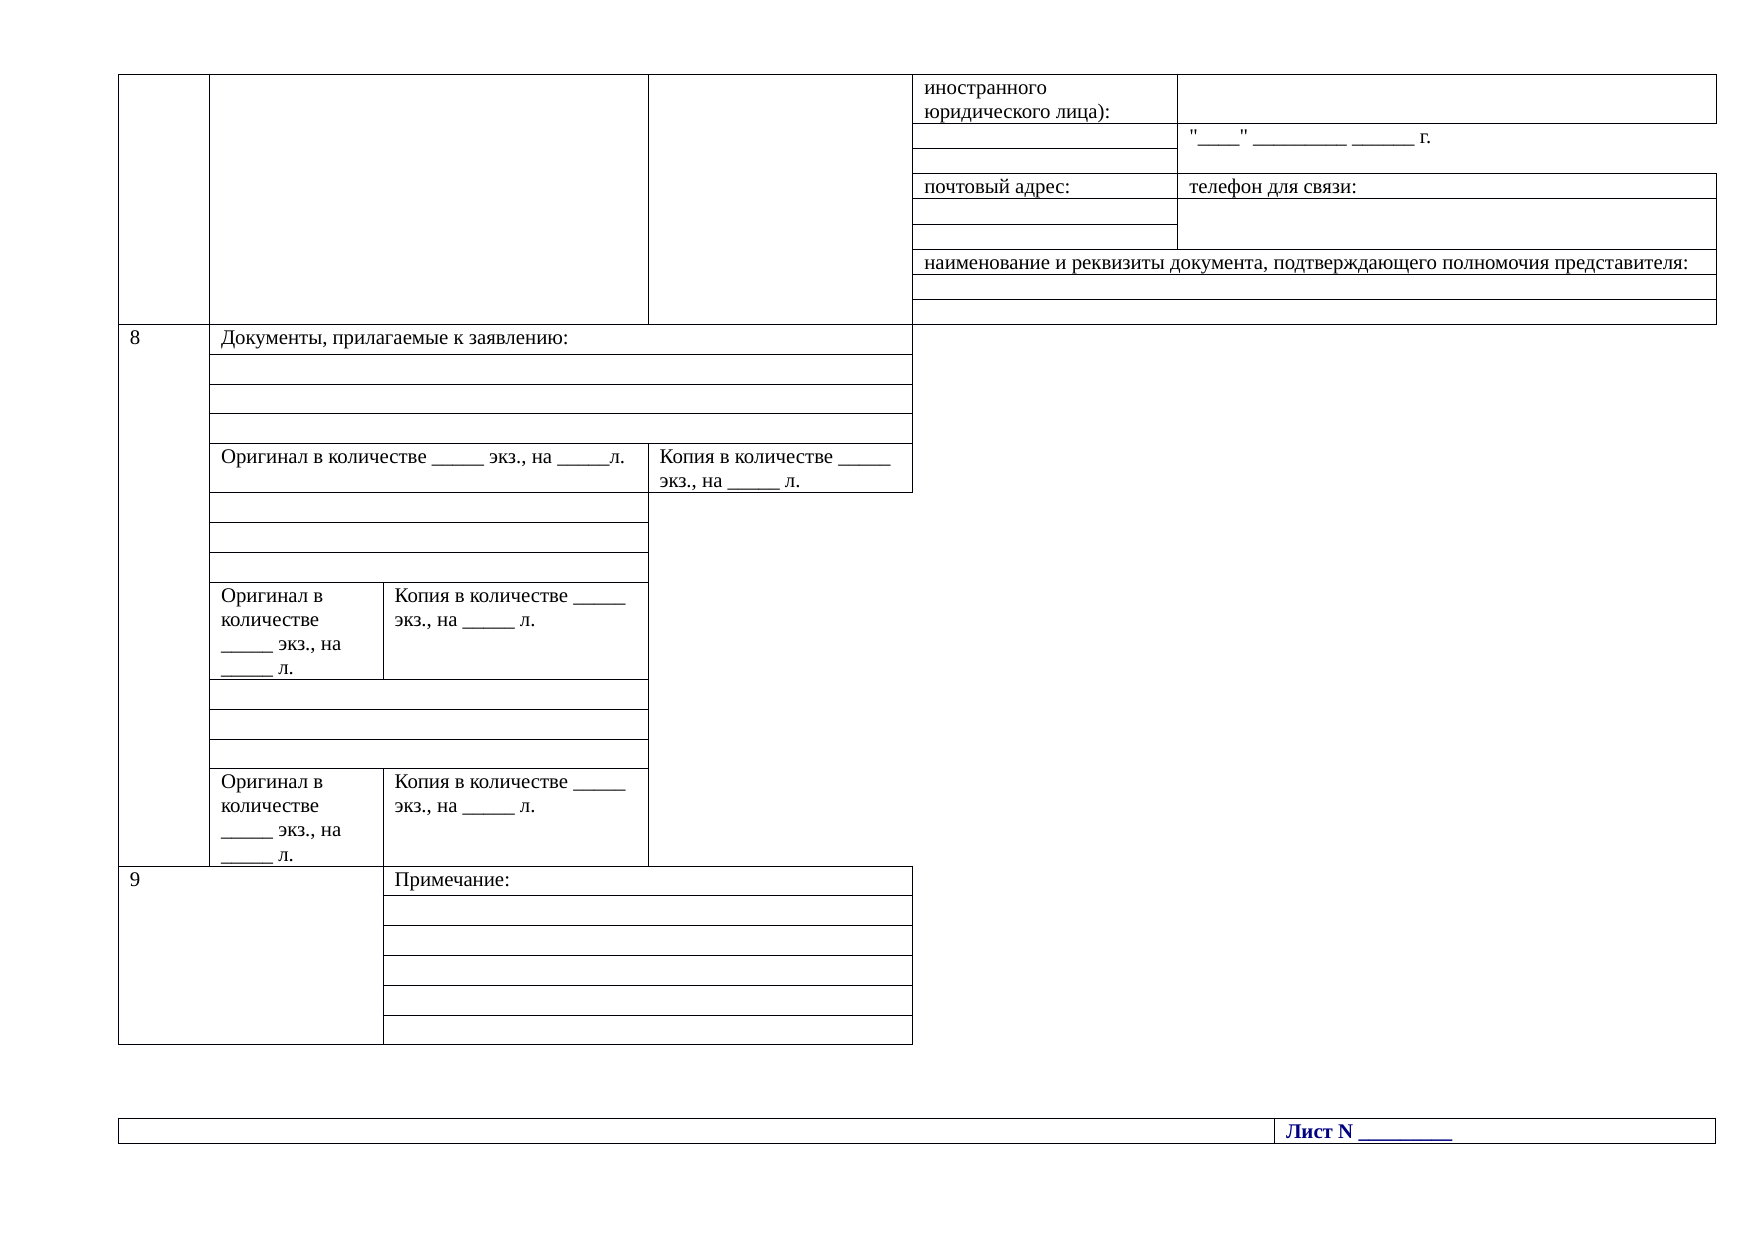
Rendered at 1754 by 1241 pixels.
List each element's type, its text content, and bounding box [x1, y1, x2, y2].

table_cell наименование и реквизиты документа, подтверждающего полномочия представителя: [913, 250, 1716, 274]
table_cell [384, 1016, 912, 1044]
table_cell [210, 385, 912, 413]
table_header [119, 1119, 1274, 1143]
table_cell "____" _________ ______ г. [1178, 124, 1717, 173]
table_cell почтовый адрес: [913, 174, 1177, 198]
table_cell [384, 926, 912, 955]
table_cell [1178, 199, 1716, 248]
table_cell [913, 384, 1717, 413]
table_cell [384, 986, 912, 1014]
table_cell [649, 582, 1717, 679]
table_cell [913, 199, 1177, 223]
table_cell Оригинал в количестве _____ экз., на _____ л. [210, 583, 383, 679]
table_cell Оригинал в количестве _____ экз., на _____ л. [210, 769, 383, 866]
table_cell Примечание: [384, 867, 912, 895]
table_cell [913, 124, 1177, 148]
table_cell Копия в количестве _____ экз., на _____ л. [384, 769, 648, 866]
table_cell [913, 275, 1716, 299]
table_cell [649, 768, 1717, 866]
table_cell [210, 710, 648, 738]
table_cell [649, 552, 1717, 582]
table_cell [913, 325, 1717, 354]
table_cell [649, 709, 1717, 738]
table_cell [913, 925, 1717, 955]
table_cell [913, 149, 1177, 173]
table_cell иностранного юридического лица): [913, 75, 1177, 123]
table_cell [913, 1015, 1717, 1044]
table_cell [913, 300, 1716, 324]
table_header Лист N _________ [1275, 1119, 1715, 1143]
table_cell [384, 896, 912, 925]
table_cell [210, 355, 912, 383]
table_cell [649, 75, 912, 324]
table_cell Копия в количестве _____ экз., на _____ л. [384, 583, 648, 679]
table_cell [913, 955, 1717, 985]
table_cell [210, 493, 648, 522]
table_cell Документы, прилагаемые к заявлению: [210, 325, 912, 354]
table_cell телефон для связи: [1178, 174, 1716, 198]
table_cell [210, 740, 648, 768]
table_cell [913, 895, 1717, 925]
table_cell [384, 956, 912, 985]
table_cell Копия в количестве _____ экз., на _____ л. [649, 444, 912, 492]
table_cell [913, 443, 1717, 492]
table_cell [210, 523, 648, 552]
table_cell 9 [119, 867, 383, 1044]
table_cell [649, 739, 1717, 768]
table_cell [649, 522, 1717, 552]
table_cell Оригинал в количестве _____ экз., на _____л. [210, 444, 648, 492]
table_cell [913, 866, 1717, 895]
table_cell [913, 225, 1177, 248]
table_cell [649, 679, 1717, 709]
table_cell [913, 985, 1717, 1014]
table_cell [1178, 75, 1716, 123]
table_cell [649, 492, 1717, 522]
table_cell [913, 413, 1717, 443]
table_cell [913, 354, 1717, 383]
table_cell [210, 680, 648, 709]
table_cell [210, 553, 648, 582]
table_cell [210, 414, 912, 443]
table_cell 8 [119, 325, 209, 866]
